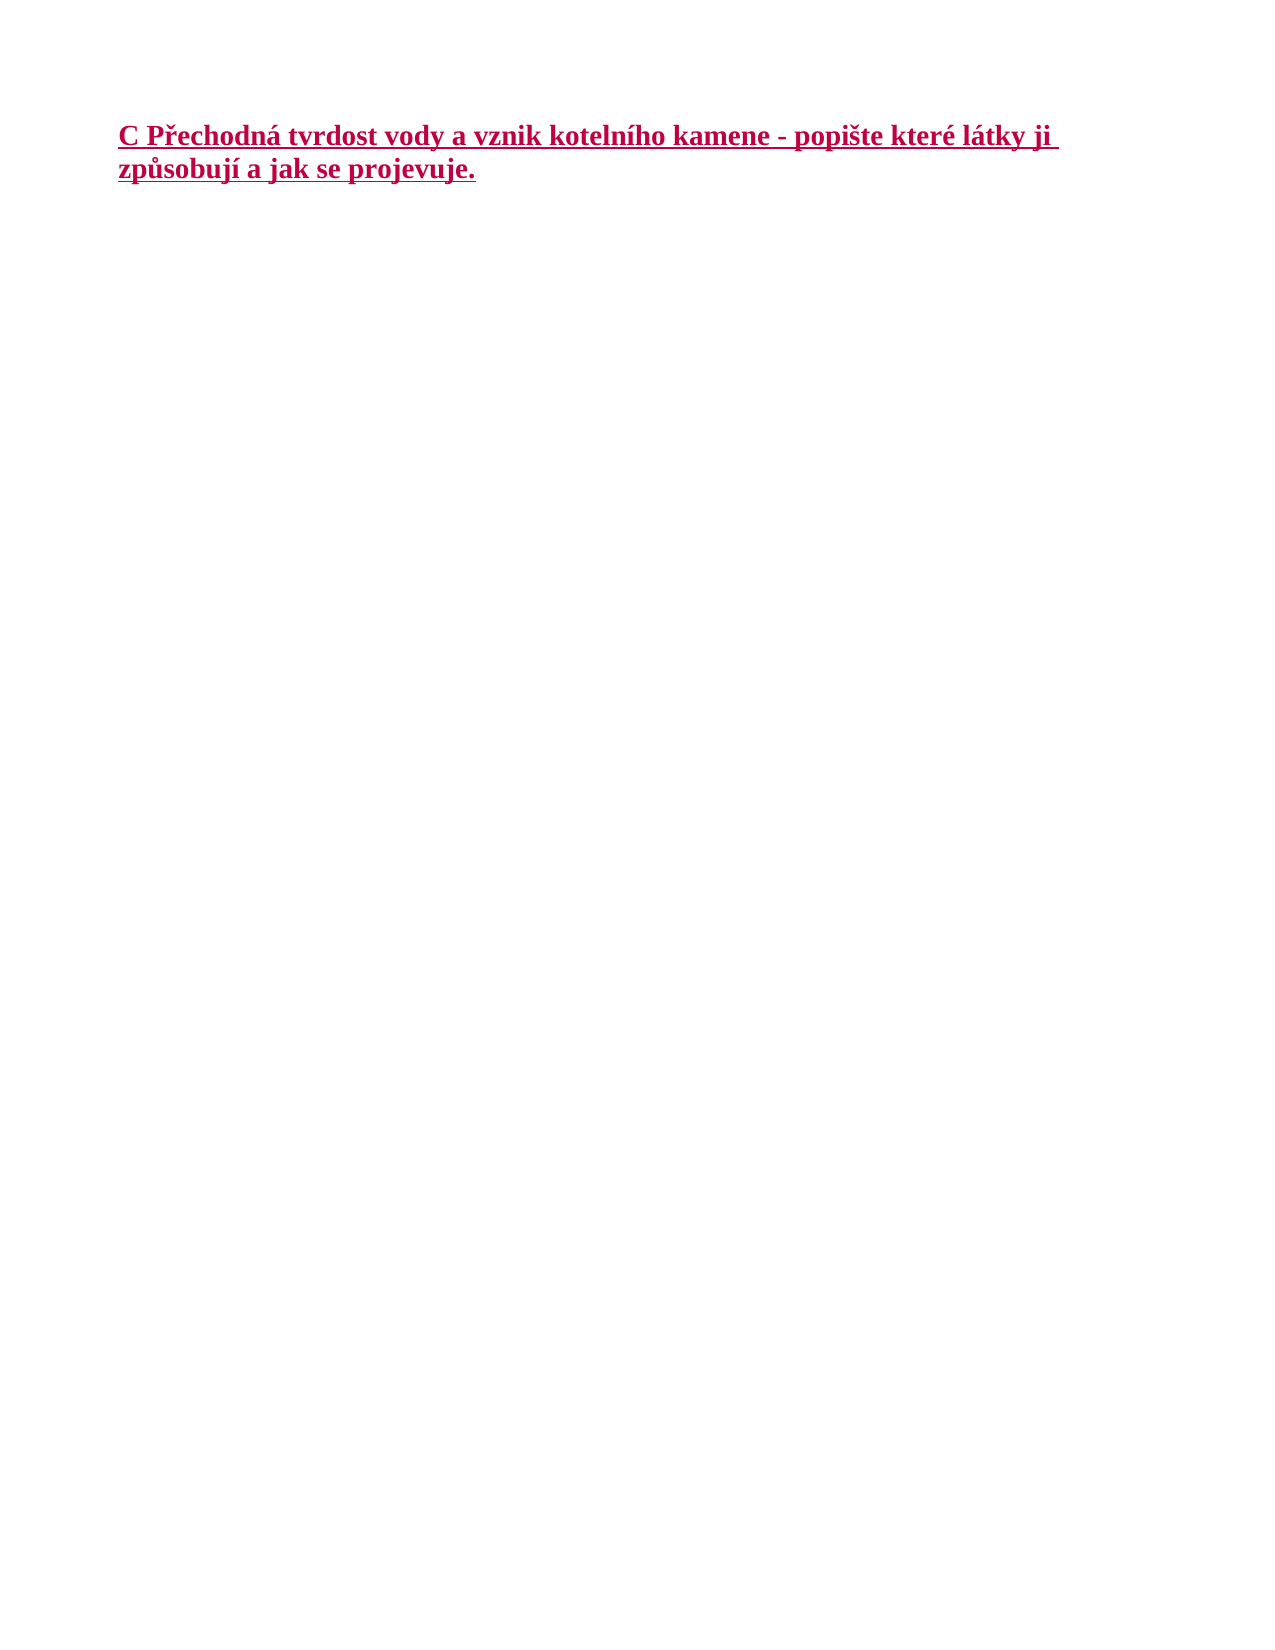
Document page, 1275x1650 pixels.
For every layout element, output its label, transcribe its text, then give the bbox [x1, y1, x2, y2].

text C Přechodná tvrdost vody a vznik kotelního kamene - popište které látky ji způsobují a jak se projevuje. [118, 118, 1157, 185]
